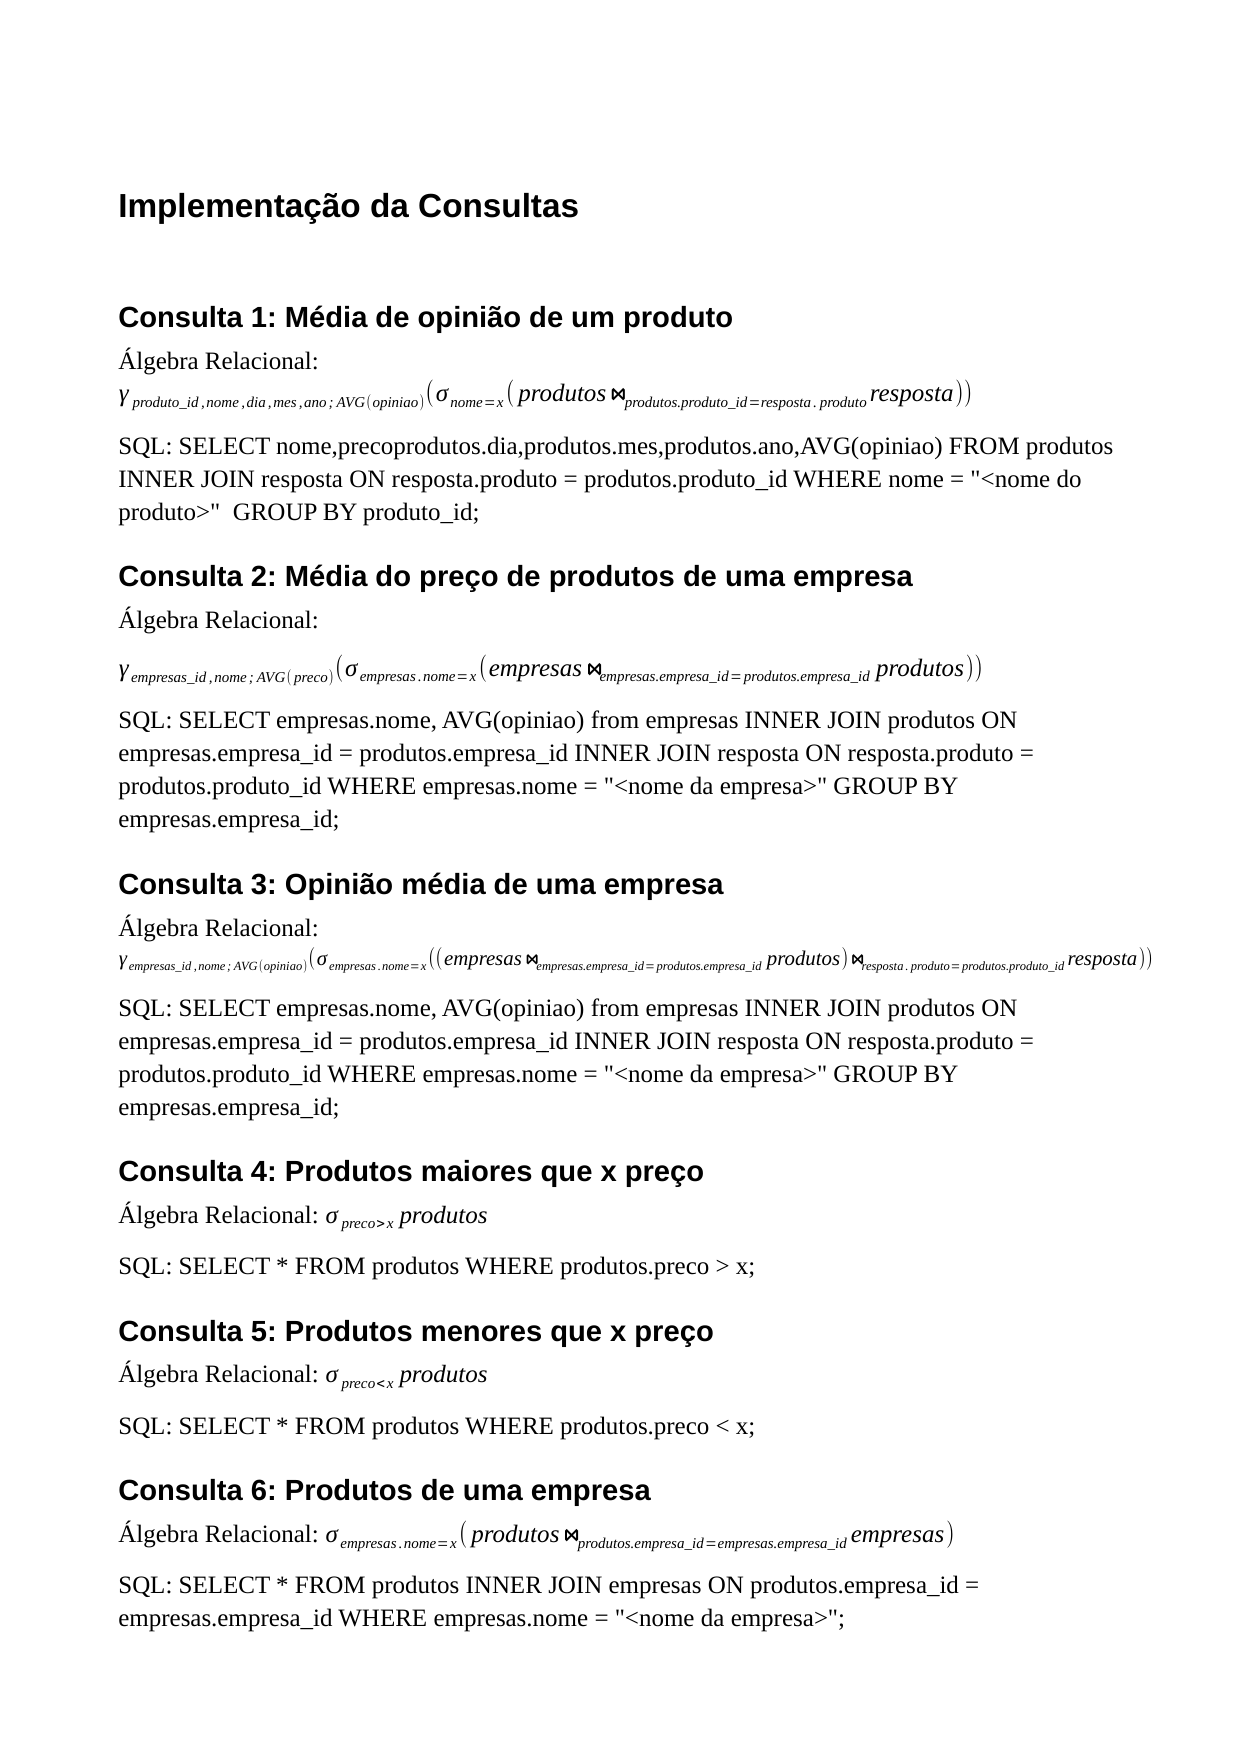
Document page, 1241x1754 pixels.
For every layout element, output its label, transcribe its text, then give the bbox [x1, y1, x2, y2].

text Álgebra Relacional: [118, 1200, 1122, 1232]
text SQL: SELECT * FROM produtos WHERE produtos.preco > x; [118, 1251, 1122, 1280]
text Álgebra Relacional: [118, 346, 1122, 412]
subtitle Consulta 6: Produtos de uma empresa [118, 1473, 1122, 1507]
subtitle Consulta 1: Média de opinião de um produto [118, 300, 1122, 333]
text SQL: SELECT * FROM produtos INNER JOIN empresas ON produtos.empresa_id = empresas.empresa_id WHERE empresas.nome = "<nome da empresa>"; [118, 1571, 1122, 1632]
subtitle Consulta 2: Média do preço de produtos de uma empresa [118, 559, 1122, 593]
text SQL: SELECT empresas.nome, AVG(opiniao) from empresas INNER JOIN produtos ON empresas.empresa_id = produtos.empresa_id INNER JOIN resposta ON resposta.produto = produtos.produto_id WHERE empresas.nome = "<nome da empresa>" GROUP BY empresas.empresa_id; [118, 705, 1122, 833]
text Álgebra Relacional: [118, 1359, 1122, 1392]
text Álgebra Relacional: [118, 913, 1122, 974]
text Álgebra Relacional: [118, 1519, 1122, 1552]
subtitle Consulta 5: Produtos menores que x preço [118, 1313, 1122, 1347]
subtitle Implementação da Consultas [118, 187, 1122, 225]
subtitle Consulta 3: Opinião média de uma empresa [118, 867, 1122, 900]
text SQL: SELECT empresas.nome, AVG(opiniao) from empresas INNER JOIN produtos ON empresas.empresa_id = produtos.empresa_id INNER JOIN resposta ON resposta.produto = produtos.produto_id WHERE empresas.nome = "<nome da empresa>" GROUP BY empresas.empresa_id; [118, 993, 1122, 1121]
text SQL: SELECT * FROM produtos WHERE produtos.preco < x; [118, 1411, 1122, 1440]
text SQL: SELECT nome,precoprodutos.dia,produtos.mes,produtos.ano,AVG(opiniao) FROM produtos INNER JOIN resposta ON resposta.produto = produtos.produto_id WHERE nome = "<nome do produto>" GROUP BY produto_id; [118, 431, 1122, 526]
subtitle Consulta 4: Produtos maiores que x preço [118, 1154, 1122, 1187]
text Álgebra Relacional: [118, 605, 1122, 634]
